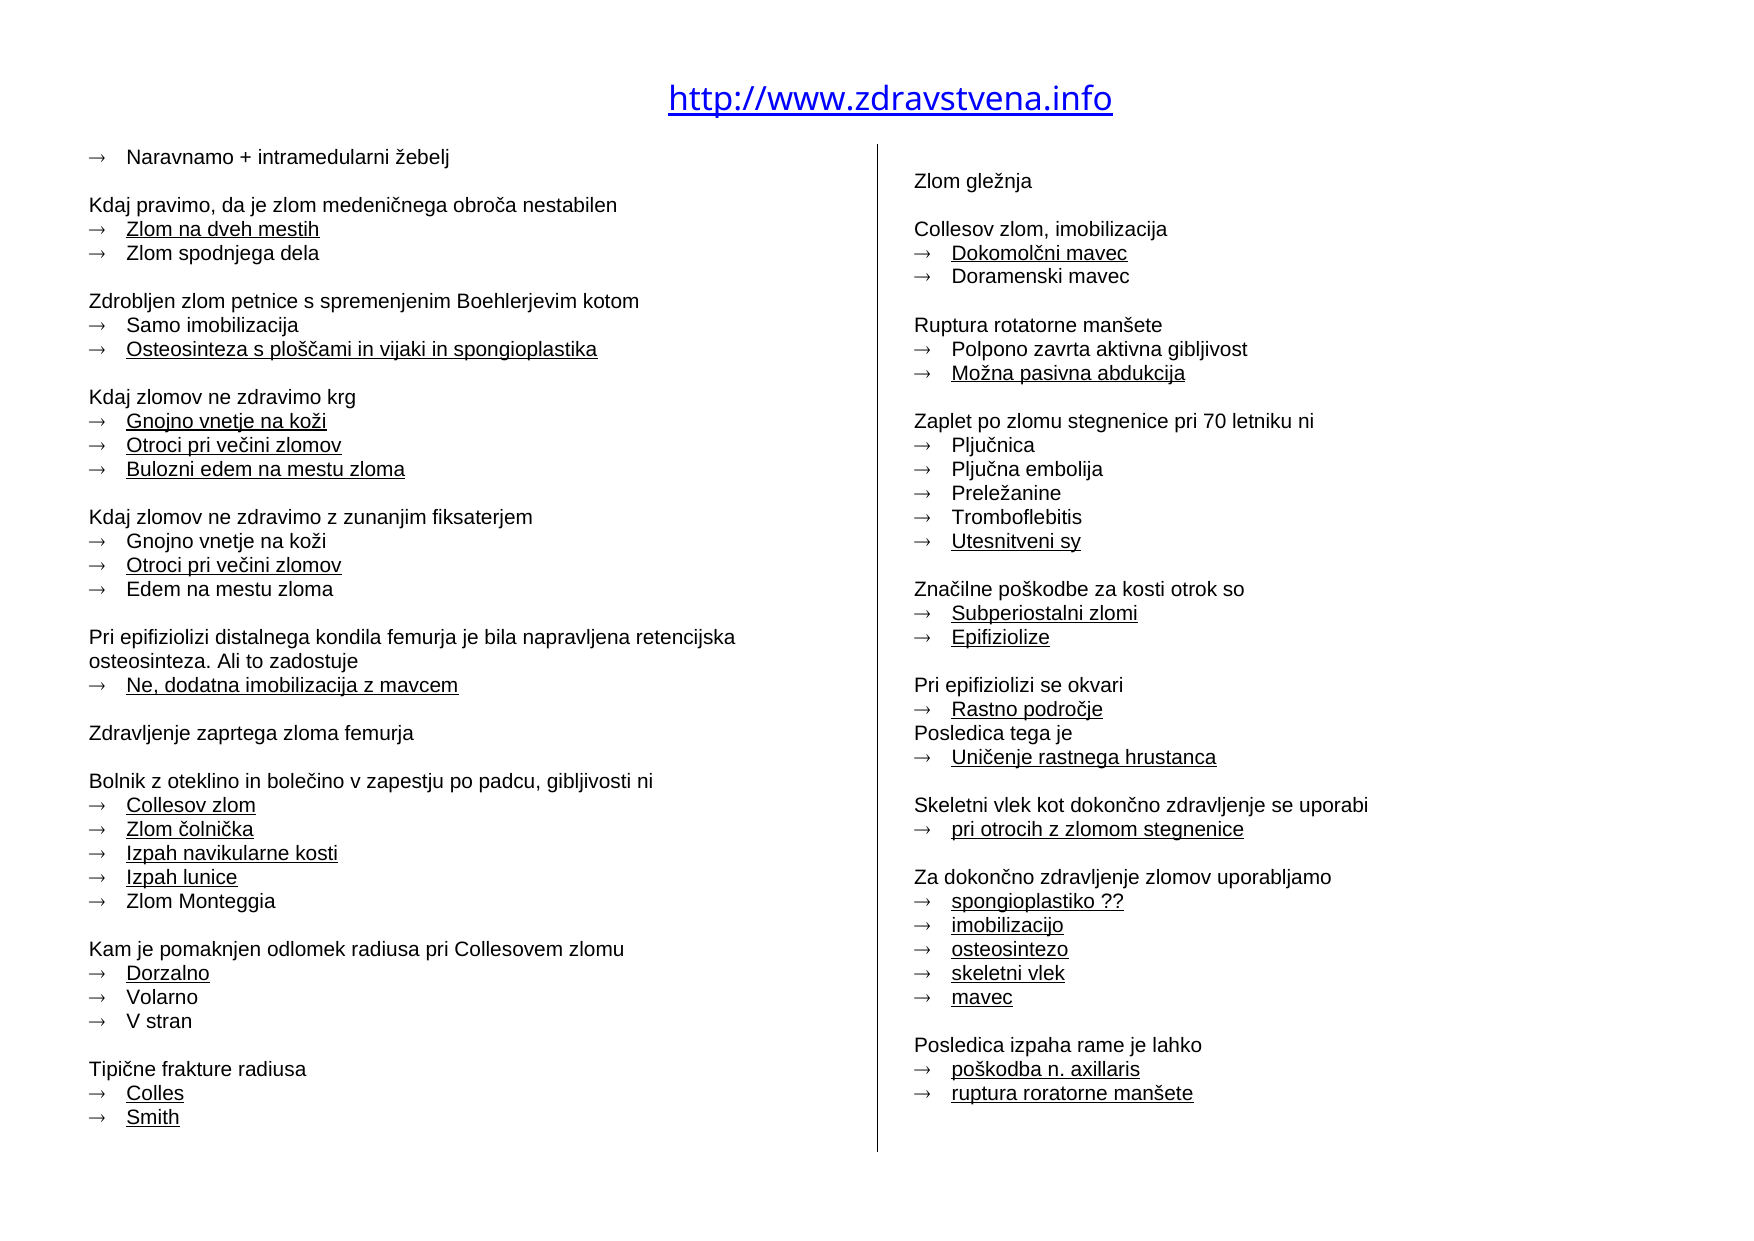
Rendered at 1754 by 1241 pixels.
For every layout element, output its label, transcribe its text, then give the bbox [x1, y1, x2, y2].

list Doramenski mavec [914, 264, 1665, 288]
list Uničenje rastnega hrustanca [914, 745, 1665, 769]
text Kdaj zlomov ne zdravimo krg [89, 384, 840, 408]
list Naravnamo + intramedularni žebelj [89, 144, 840, 168]
list Colles [89, 1081, 840, 1105]
list imobilizacijo [914, 913, 1665, 937]
list Bulozni edem na mestu zloma [89, 457, 840, 481]
list Ne, dodatna imobilizacija z mavcem [89, 673, 840, 697]
list Gnojno vnetje na koži [89, 529, 840, 553]
list Gnojno vnetje na koži [89, 408, 840, 433]
text Skeletni vlek kot dokončno zdravljenje se uporabi [914, 793, 1665, 817]
list Zlom na dveh mestih [89, 216, 840, 241]
list Tromboflebitis [914, 504, 1665, 529]
list Otroci pri večini zlomov [89, 553, 840, 577]
list spongioplastiko ?? [914, 889, 1665, 913]
list pri otrocih z zlomom stegnenice [914, 817, 1665, 841]
list Subperiostalni zlomi [914, 601, 1665, 625]
list ruptura roratorne manšete [914, 1081, 1665, 1105]
list Otroci pri večini zlomov [89, 433, 840, 457]
text Zdravljenje zaprtega zloma femurja [89, 721, 840, 745]
text Zdrobljen zlom petnice s spremenjenim Boehlerjevim kotom [89, 288, 840, 312]
list Zlom čolnička [89, 817, 840, 841]
text Kdaj pravimo, da je zlom medeničnega obroča nestabilen [89, 192, 840, 216]
list poškodba n. axillaris [914, 1057, 1665, 1081]
text Pri epifiziolizi distalnega kondila femurja je bila napravljena retencijska osteosinteza. Ali to zadostuje [89, 625, 840, 673]
text Bolnik z oteklino in bolečino v zapestju po padcu, gibljivosti ni [89, 769, 840, 793]
list Collesov zlom [89, 793, 840, 817]
text Ruptura rotatorne manšete [914, 312, 1665, 336]
text Značilne poškodbe za kosti otrok so [914, 577, 1665, 601]
list Utesnitveni sy [914, 529, 1665, 553]
list Edem na mestu zloma [89, 577, 840, 601]
list Samo imobilizacija [89, 312, 840, 337]
text Kam je pomaknjen odlomek radiusa pri Collesovem zlomu [89, 937, 840, 961]
list Smith [89, 1105, 840, 1129]
text Zlom gležnja [914, 168, 1665, 192]
list Zlom Monteggia [89, 889, 840, 913]
text Collesov zlom, imobilizacija [914, 216, 1665, 240]
list Rastno področje [914, 697, 1665, 721]
text Pri epifiziolizi se okvari [914, 673, 1665, 697]
list V stran [89, 1009, 840, 1033]
text Tipične frakture radiusa [89, 1057, 840, 1081]
list Epifiziolize [914, 625, 1665, 649]
list Dorzalno [89, 961, 840, 985]
list Pljučnica [914, 432, 1665, 456]
text Za dokončno zdravljenje zlomov uporabljamo [914, 865, 1665, 889]
list Polpono zavrta aktivna gibljivost [914, 336, 1665, 360]
list Možna pasivna abdukcija [914, 360, 1665, 384]
text Posledica tega je [914, 721, 1665, 745]
text Posledica izpaha rame je lahko [914, 1033, 1665, 1057]
list Zlom spodnjega dela [89, 241, 840, 264]
list Izpah navikularne kosti [89, 841, 840, 865]
list Volarno [89, 985, 840, 1009]
list Dokomolčni mavec [914, 240, 1665, 264]
list Izpah lunice [89, 865, 840, 889]
list Pljučna embolija [914, 456, 1665, 481]
text Kdaj zlomov ne zdravimo z zunanjim fiksaterjem [89, 505, 840, 529]
text Zaplet po zlomu stegnenice pri 70 letniku ni [914, 408, 1665, 432]
list mavec [914, 985, 1665, 1009]
list skeletni vlek [914, 961, 1665, 985]
list Osteosinteza s ploščami in vijaki in spongioplastika [89, 337, 840, 361]
list osteosintezo [914, 937, 1665, 961]
list Preležanine [914, 481, 1665, 504]
